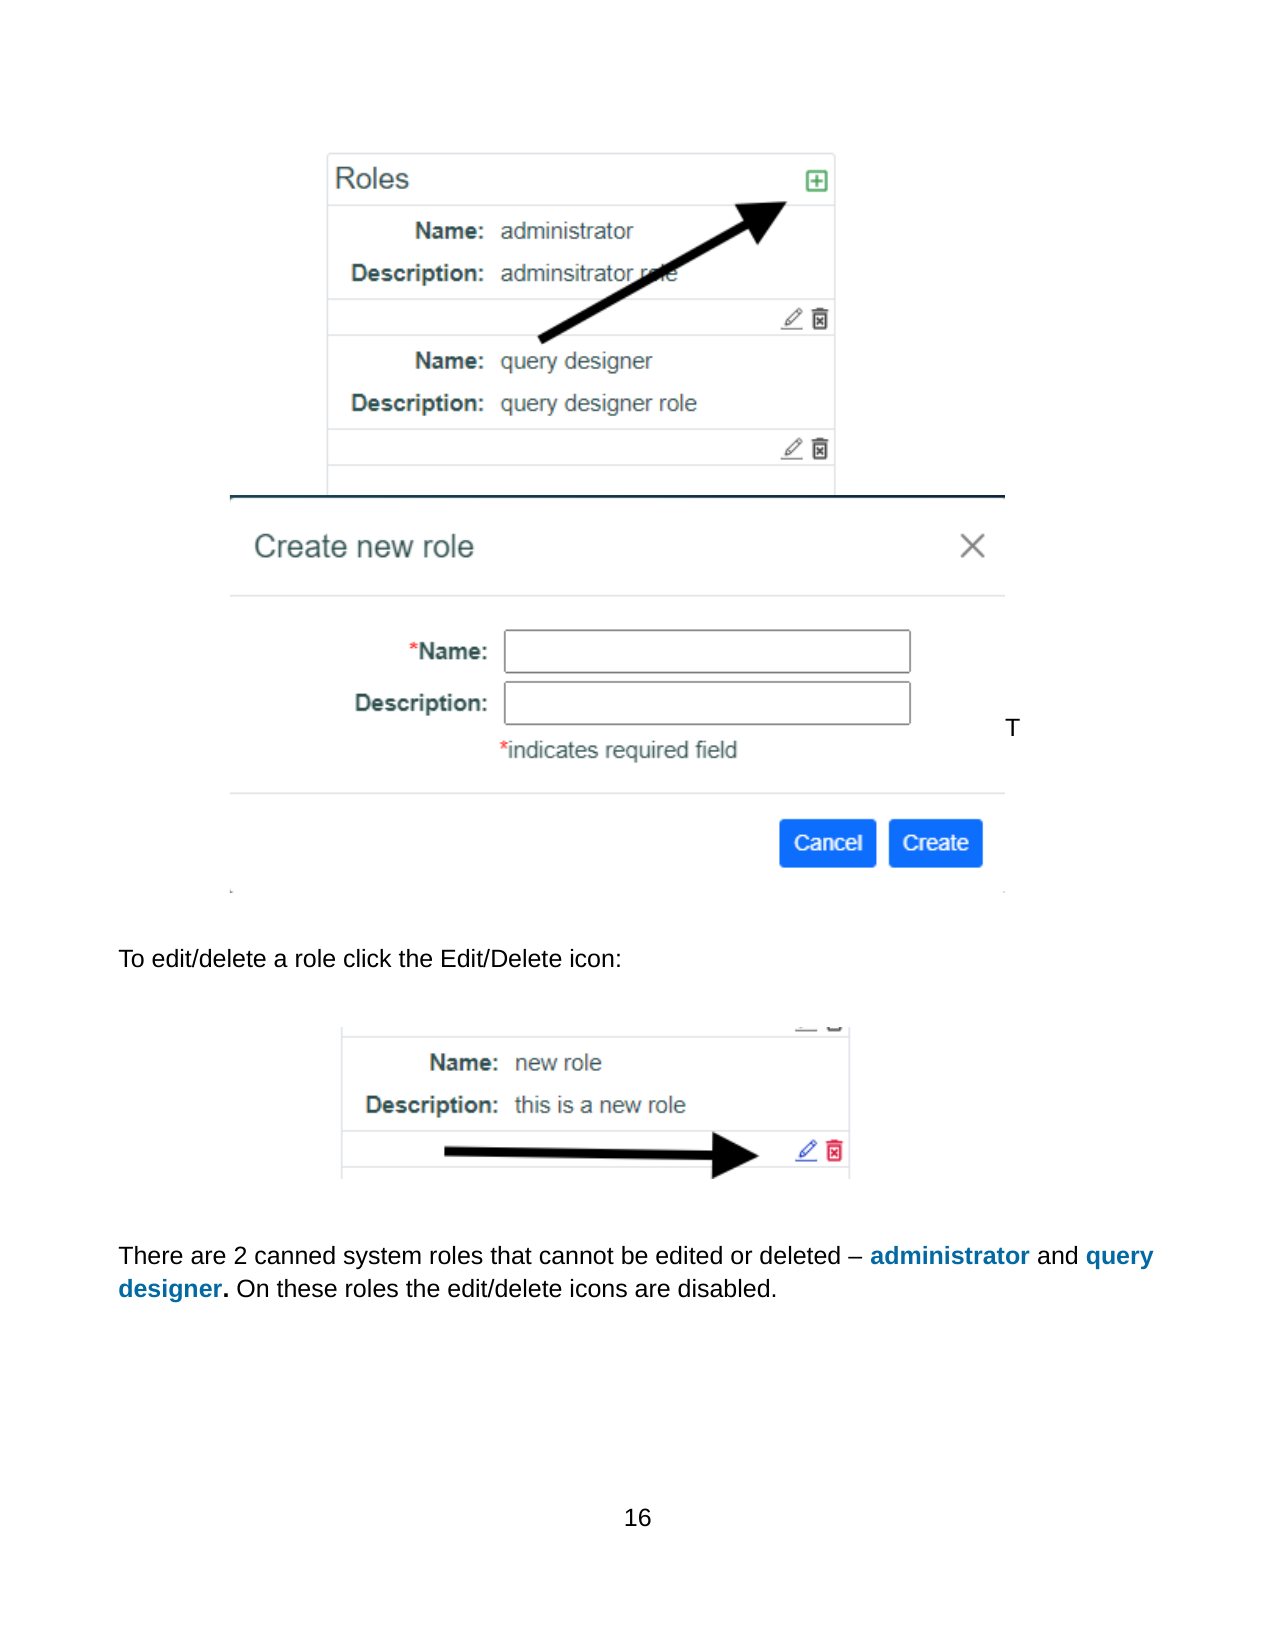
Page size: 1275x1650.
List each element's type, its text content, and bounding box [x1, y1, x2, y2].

text [118, 712, 229, 741]
picture [229, 117, 1005, 893]
picture [336, 1027, 855, 1179]
text To edit/delete a role click the Edit/Delete icon: [118, 944, 1157, 972]
text T [1005, 712, 1157, 741]
text There are 2 canned system roles that cannot be edited or deleted – administrator and query designer. On these roles the edit/delete icons are disabled. [118, 1241, 1157, 1303]
